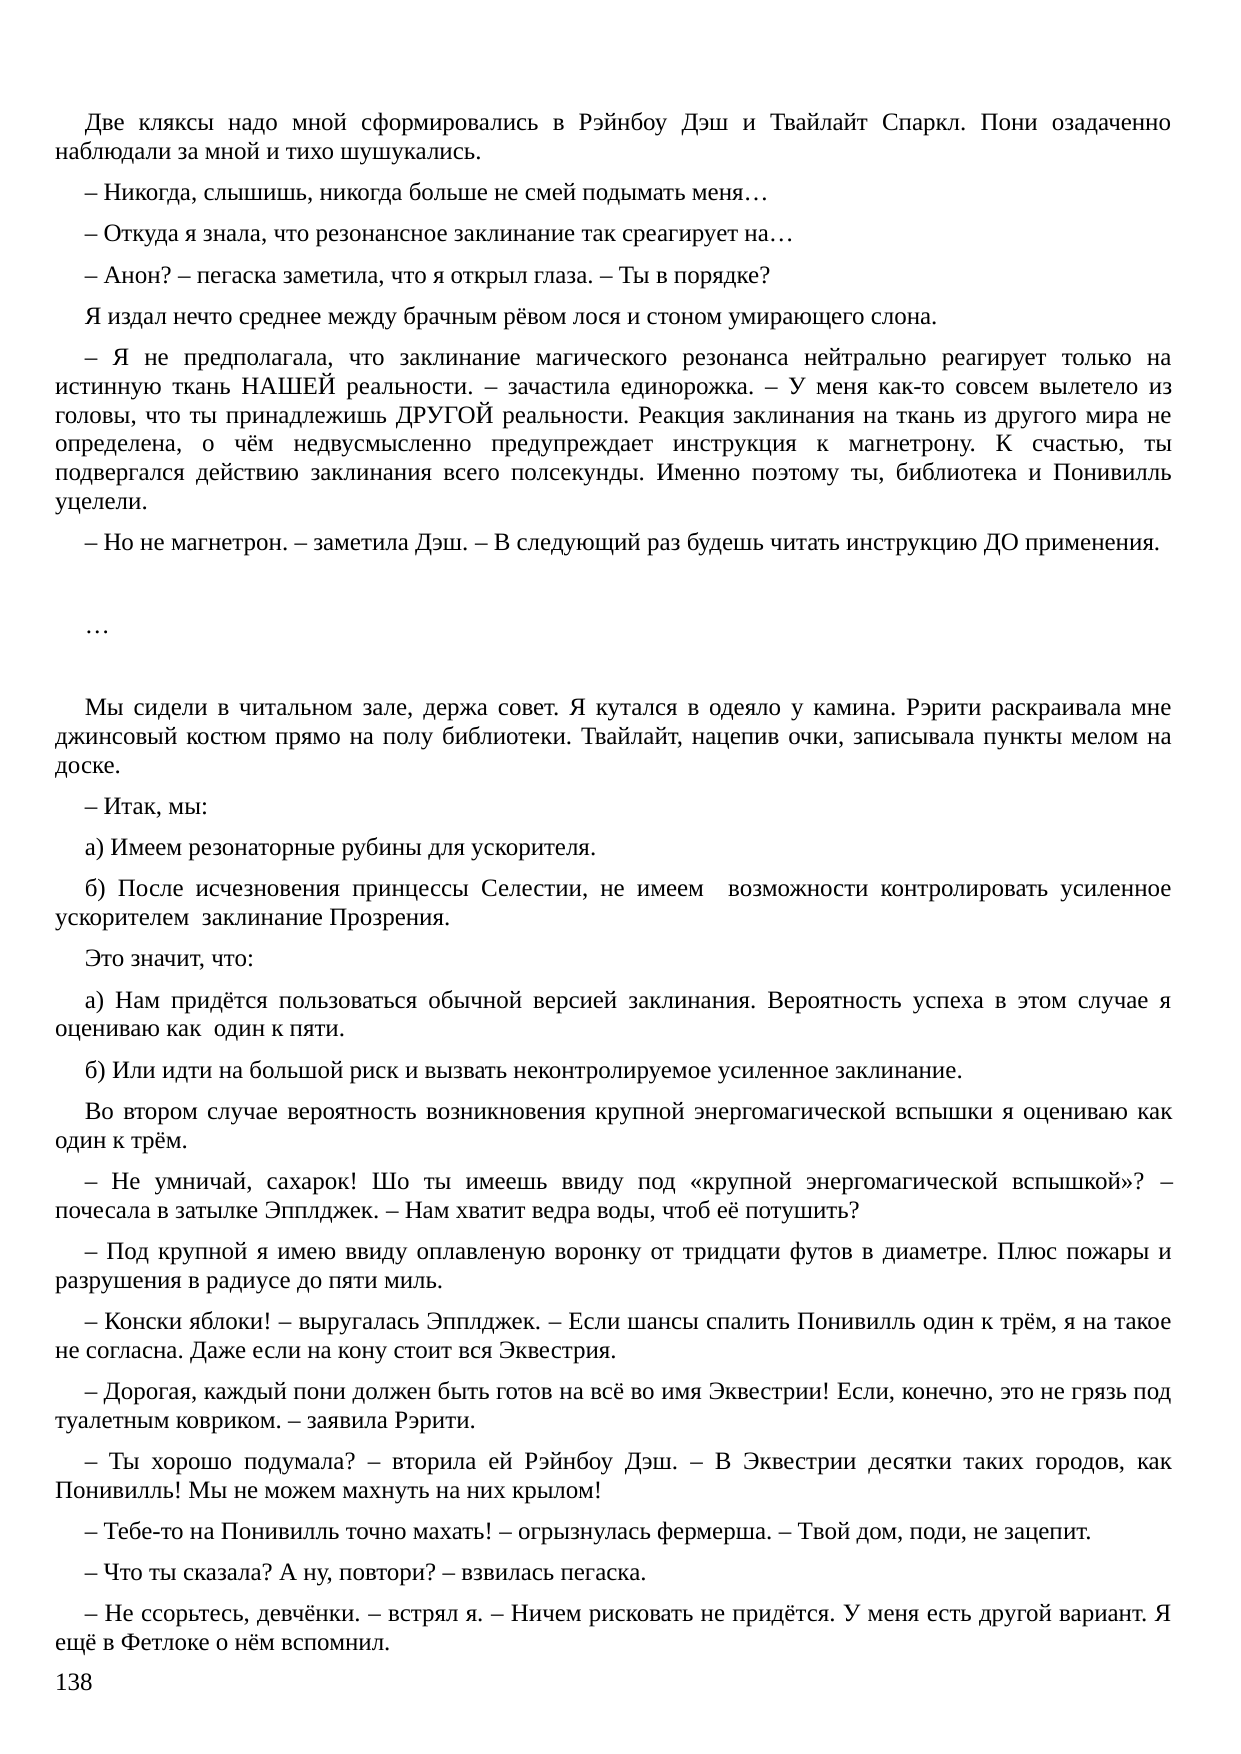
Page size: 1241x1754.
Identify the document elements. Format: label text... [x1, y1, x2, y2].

text б) Или идти на большой риск и вызвать неконтролируемое усиленное заклинание. [55, 1055, 1173, 1083]
text Я издал нечто среднее между брачным рёвом лося и стоном умирающего слона. [55, 301, 1173, 330]
text Это значит, что: [55, 943, 1173, 972]
text – Ты хорошо подумала? – вторила ей Рэйнбоу Дэш. – В Эквестрии десятки таких городов, как Понивилль! Мы не можем махнуть на них крылом! [55, 1446, 1173, 1503]
text – Под крупной я имею ввиду оплавленую воронку от тридцати футов в диаметре. Плюс пожары и разрушения в радиусе до пяти миль. [55, 1236, 1173, 1293]
text а) Нам придётся пользоваться обычной версией заклинания. Вероятность успеха в этом случае я оцениваю как один к пяти. [55, 985, 1173, 1042]
text – Не умничай, сахарок! Шо ты имеешь ввиду под «крупной энергомагической вспышкой»? – почесала в затылке Эпплджек. – Нам хватит ведра воды, чтоб её потушить? [55, 1166, 1173, 1223]
text – Тебе-то на Понивилль точно махать! – огрызнулась фермерша. – Твой дом, поди, не зацепит. [55, 1516, 1173, 1545]
text – Откуда я знала, что резонансное заклинание так среагирует на… [55, 218, 1173, 247]
text б) После исчезновения принцессы Селестии, не имеем возможности контролировать усиленное ускорителем заклинание Прозрения. [55, 873, 1173, 931]
text – Никогда, слышишь, никогда больше не смей подымать меня… [55, 177, 1173, 206]
text – Но не магнетрон. – заметила Дэш. – В следующий раз будешь читать инструкцию ДО применения. [55, 527, 1173, 556]
text Во втором случае вероятность возникновения крупной энергомагической вспышки я оцениваю как один к трём. [55, 1096, 1173, 1153]
text а) Имеем резонаторные рубины для ускорителя. [55, 832, 1173, 861]
text – Что ты сказала? А ну, повтори? – взвилась пегаска. [55, 1557, 1173, 1586]
text – Итак, мы: [55, 791, 1173, 820]
text – Не ссорьтесь, девчёнки. – встрял я. – Ничем рисковать не придётся. У меня есть другой вариант. Я ещё в Фетлоке о нём вспомнил. [55, 1598, 1173, 1656]
text … [55, 610, 1173, 638]
text – Конски яблоки! – выругалась Эпплджек. – Если шансы спалить Понивилль один к трём, я на такое не согласна. Даже если на кону стоит вся Эквестрия. [55, 1306, 1173, 1363]
text – Анон? – пегаска заметила, что я открыл глаза. – Ты в порядке? [55, 260, 1173, 288]
text Мы сидели в читальном зале, держа совет. Я кутался в одеяло у камина. Рэрити раскраивала мне джинсовый костюм прямо на полу библиотеки. Твайлайт, нацепив очки, записывала пункты мелом на доске. [55, 692, 1173, 778]
text – Дорогая, каждый пони должен быть готов на всё во имя Эквестрии! Если, конечно, это не грязь под туалетным ковриком. – заявила Рэрити. [55, 1376, 1173, 1433]
text – Я не предполагала, что заклинание магического резонанса нейтрально реагирует только на истинную ткань НАШЕЙ реальности. – зачастила единорожка. – У меня как-то совсем вылетело из головы, что ты принадлежишь ДРУГОЙ реальности. Реакция заклинания на ткань из другого мира не определена, о чём недвусмысленно предупреждает инструкция к магнетрону. К счастью, ты подвергался действию заклинания всего полсекунды. Именно поэтому ты, библиотека и Понивилль уцелели. [55, 342, 1173, 515]
text Две кляксы надо мной сформировались в Рэйнбоу Дэш и Твайлайт Спаркл. Пони озадаченно наблюдали за мной и тихо шушукались. [55, 107, 1173, 165]
